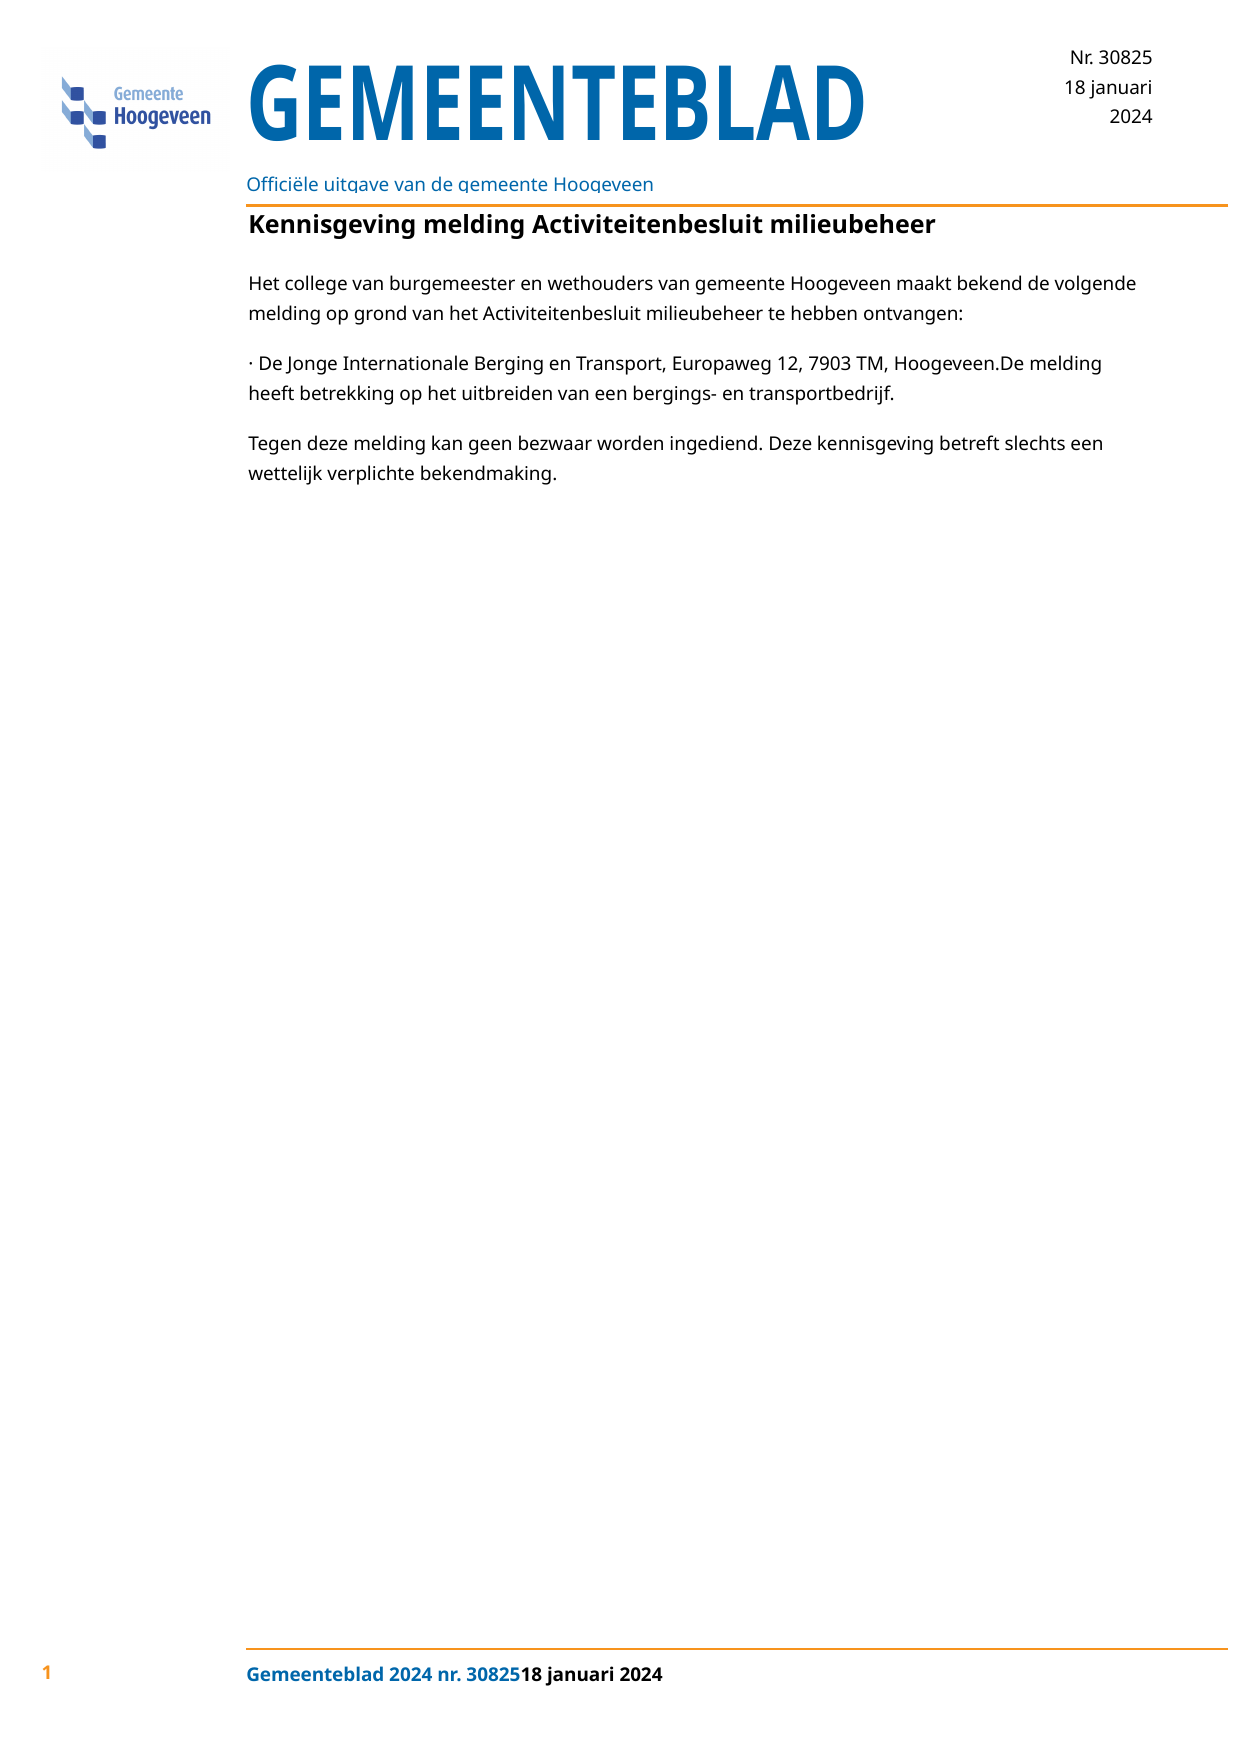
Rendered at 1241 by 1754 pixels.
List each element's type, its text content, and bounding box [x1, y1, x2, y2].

text Tegen deze melding kan geen bezwaar worden ingediend. Deze kennisgeving betreft slechts een wettelijk verplichte bekendmaking. [248, 430, 1152, 486]
text Kennisgeving melding Activiteitenbesluit milieubeheer [248, 207, 1152, 241]
picture [41, 47, 231, 172]
text · De Jonge Internationale Berging en Transport, Europaweg 12, 7903 TM, Hoogeveen.De melding heeft betrekking op het uitbreiden van een bergings- en transportbedrijf. [248, 350, 1152, 406]
text Het college van burgemeester en wethouders van gemeente Hoogeveen maakt bekend de volgende melding op grond van het Activiteitenbesluit milieubeheer te hebben ontvangen: [248, 270, 1152, 326]
